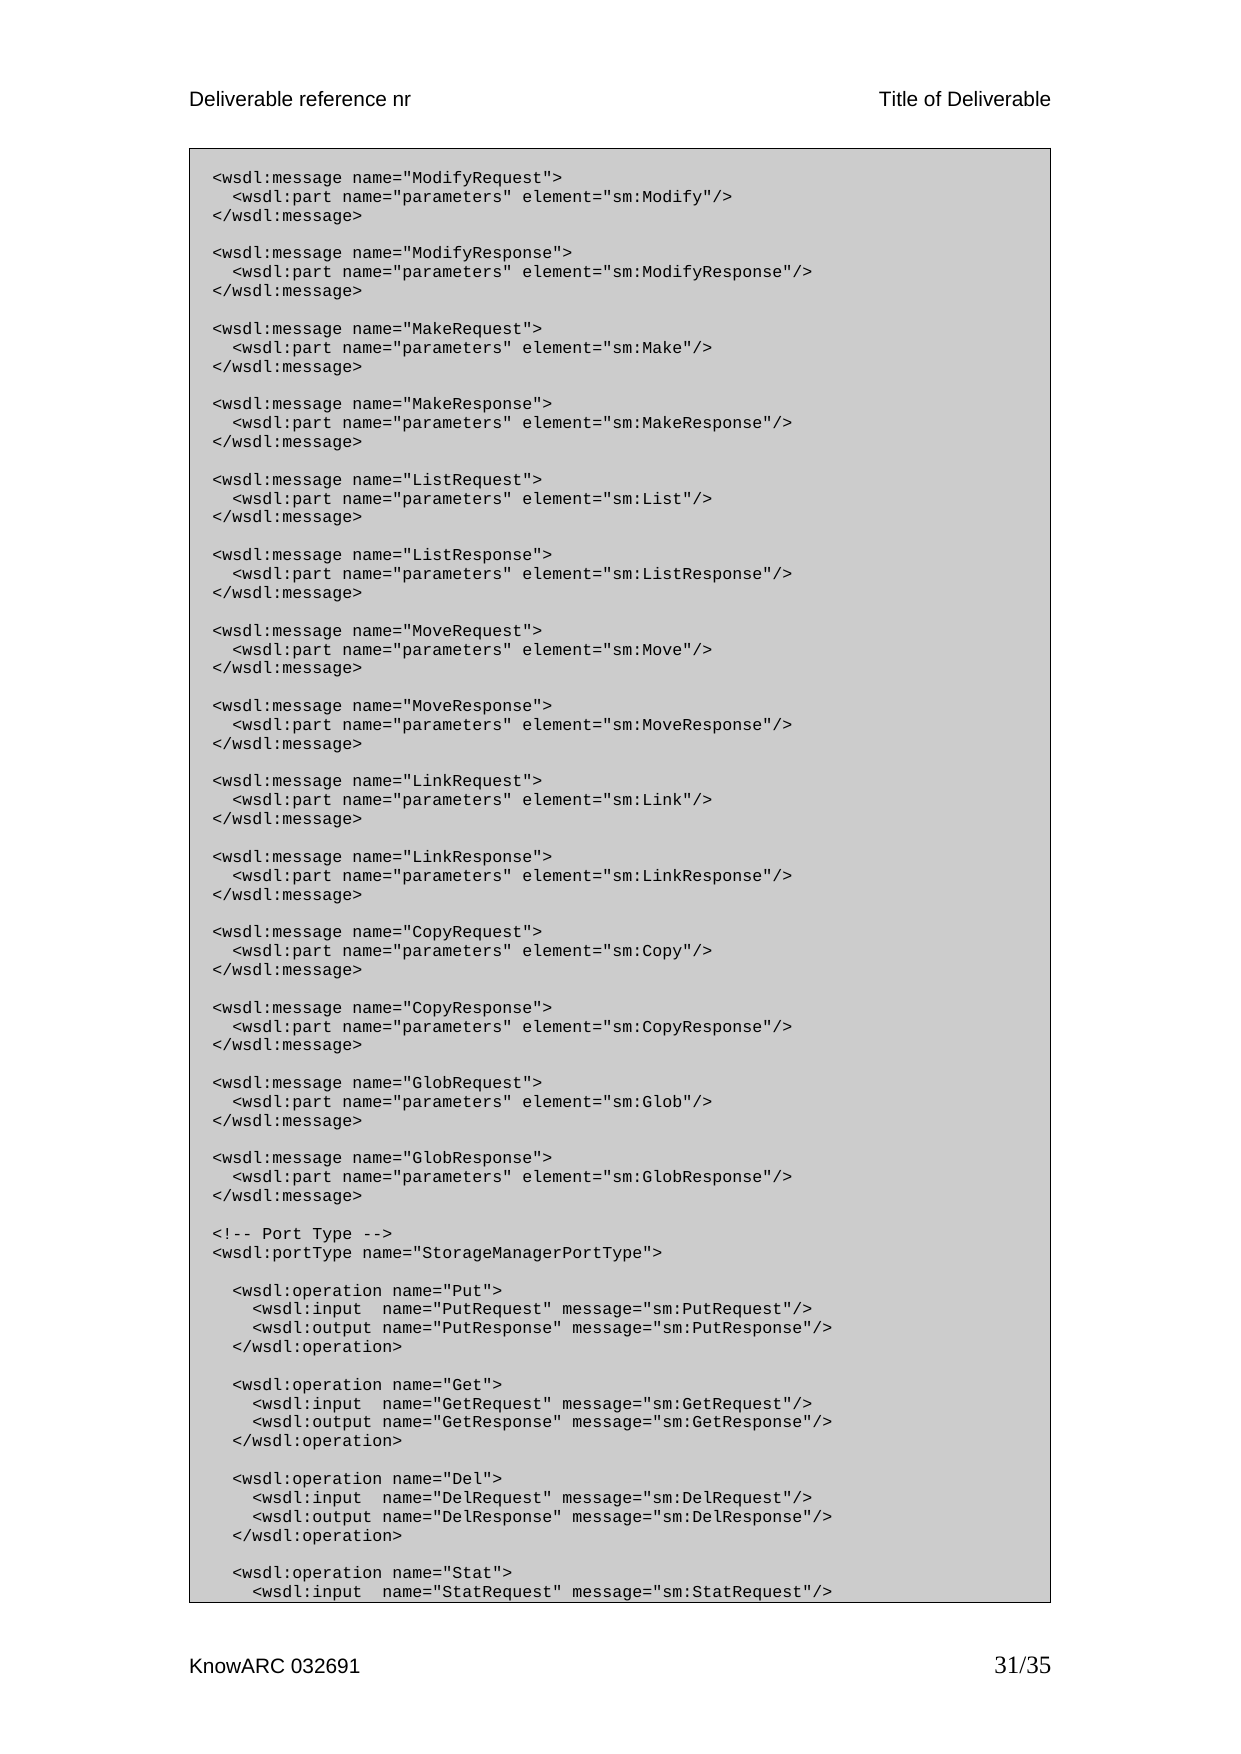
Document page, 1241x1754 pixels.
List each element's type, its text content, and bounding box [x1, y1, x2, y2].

text <wsdl:part name="parameters" element="sm:Glob"/> [190, 1090, 1050, 1109]
text </wsdl:message> [190, 808, 1050, 826]
text <wsdl:message name="MoveResponse"> [190, 694, 1050, 713]
text <wsdl:message name="ModifyRequest"> [190, 167, 1050, 185]
text <!-- Port Type --> [190, 1222, 1050, 1241]
text </wsdl:message> [190, 431, 1050, 449]
text </wsdl:message> [190, 883, 1050, 902]
text <wsdl:part name="parameters" element="sm:Make"/> [190, 336, 1050, 355]
text </wsdl:message> [190, 732, 1050, 751]
text <wsdl:message name="LinkResponse"> [190, 845, 1050, 864]
text <wsdl:message name="LinkRequest"> [190, 770, 1050, 789]
text </wsdl:message> [190, 1109, 1050, 1128]
text <wsdl:part name="parameters" element="sm:MakeResponse"/> [190, 412, 1050, 431]
text <wsdl:output name="DelResponse" message="sm:DelResponse"/> [190, 1505, 1050, 1524]
text <wsdl:operation name="Stat"> [190, 1562, 1050, 1581]
text <wsdl:message name="ListRequest"> [190, 468, 1050, 487]
text </wsdl:message> [190, 657, 1050, 676]
text <wsdl:input name="StatRequest" message="sm:StatRequest"/> [190, 1581, 1050, 1602]
text <wsdl:message name="MoveRequest"> [190, 619, 1050, 638]
text <wsdl:operation name="Del"> [190, 1467, 1050, 1486]
text <wsdl:input name="PutRequest" message="sm:PutRequest"/> [190, 1298, 1050, 1317]
text <wsdl:message name="CopyRequest"> [190, 921, 1050, 939]
text </wsdl:message> [190, 958, 1050, 977]
text <wsdl:part name="parameters" element="sm:GlobResponse"/> [190, 1166, 1050, 1185]
text </wsdl:message> [190, 506, 1050, 525]
text <wsdl:part name="parameters" element="sm:LinkResponse"/> [190, 864, 1050, 883]
text <wsdl:part name="parameters" element="sm:CopyResponse"/> [190, 1015, 1050, 1034]
text </wsdl:operation> [190, 1524, 1050, 1543]
text <wsdl:part name="parameters" element="sm:ModifyResponse"/> [190, 261, 1050, 280]
text <wsdl:portType name="StorageManagerPortType"> [190, 1241, 1050, 1260]
text <wsdl:message name="ModifyResponse"> [190, 242, 1050, 261]
text <wsdl:part name="parameters" element="sm:MoveResponse"/> [190, 713, 1050, 732]
text <wsdl:part name="parameters" element="sm:ListResponse"/> [190, 562, 1050, 581]
text </wsdl:operation> [190, 1336, 1050, 1354]
text <wsdl:part name="parameters" element="sm:Move"/> [190, 638, 1050, 657]
text </wsdl:message> [190, 280, 1050, 298]
text <wsdl:output name="PutResponse" message="sm:PutResponse"/> [190, 1317, 1050, 1336]
text <wsdl:message name="CopyResponse"> [190, 996, 1050, 1015]
text </wsdl:message> [190, 1185, 1050, 1203]
text <wsdl:part name="parameters" element="sm:Modify"/> [190, 185, 1050, 204]
text <wsdl:part name="parameters" element="sm:List"/> [190, 487, 1050, 506]
text <wsdl:operation name="Get"> [190, 1373, 1050, 1392]
text </wsdl:message> [190, 355, 1050, 374]
text </wsdl:message> [190, 1034, 1050, 1053]
text <wsdl:message name="MakeRequest"> [190, 317, 1050, 336]
text <wsdl:part name="parameters" element="sm:Copy"/> [190, 939, 1050, 958]
text <wsdl:input name="GetRequest" message="sm:GetRequest"/> [190, 1392, 1050, 1411]
text <wsdl:input name="DelRequest" message="sm:DelRequest"/> [190, 1486, 1050, 1505]
text <wsdl:message name="GlobResponse"> [190, 1147, 1050, 1166]
text </wsdl:message> [190, 204, 1050, 223]
text <wsdl:part name="parameters" element="sm:Link"/> [190, 789, 1050, 808]
text <wsdl:message name="MakeResponse"> [190, 393, 1050, 412]
text <wsdl:message name="ListResponse"> [190, 544, 1050, 562]
text </wsdl:operation> [190, 1430, 1050, 1449]
text </wsdl:message> [190, 581, 1050, 600]
text <wsdl:operation name="Put"> [190, 1279, 1050, 1298]
text <wsdl:output name="GetResponse" message="sm:GetResponse"/> [190, 1411, 1050, 1430]
text <wsdl:message name="GlobRequest"> [190, 1072, 1050, 1090]
